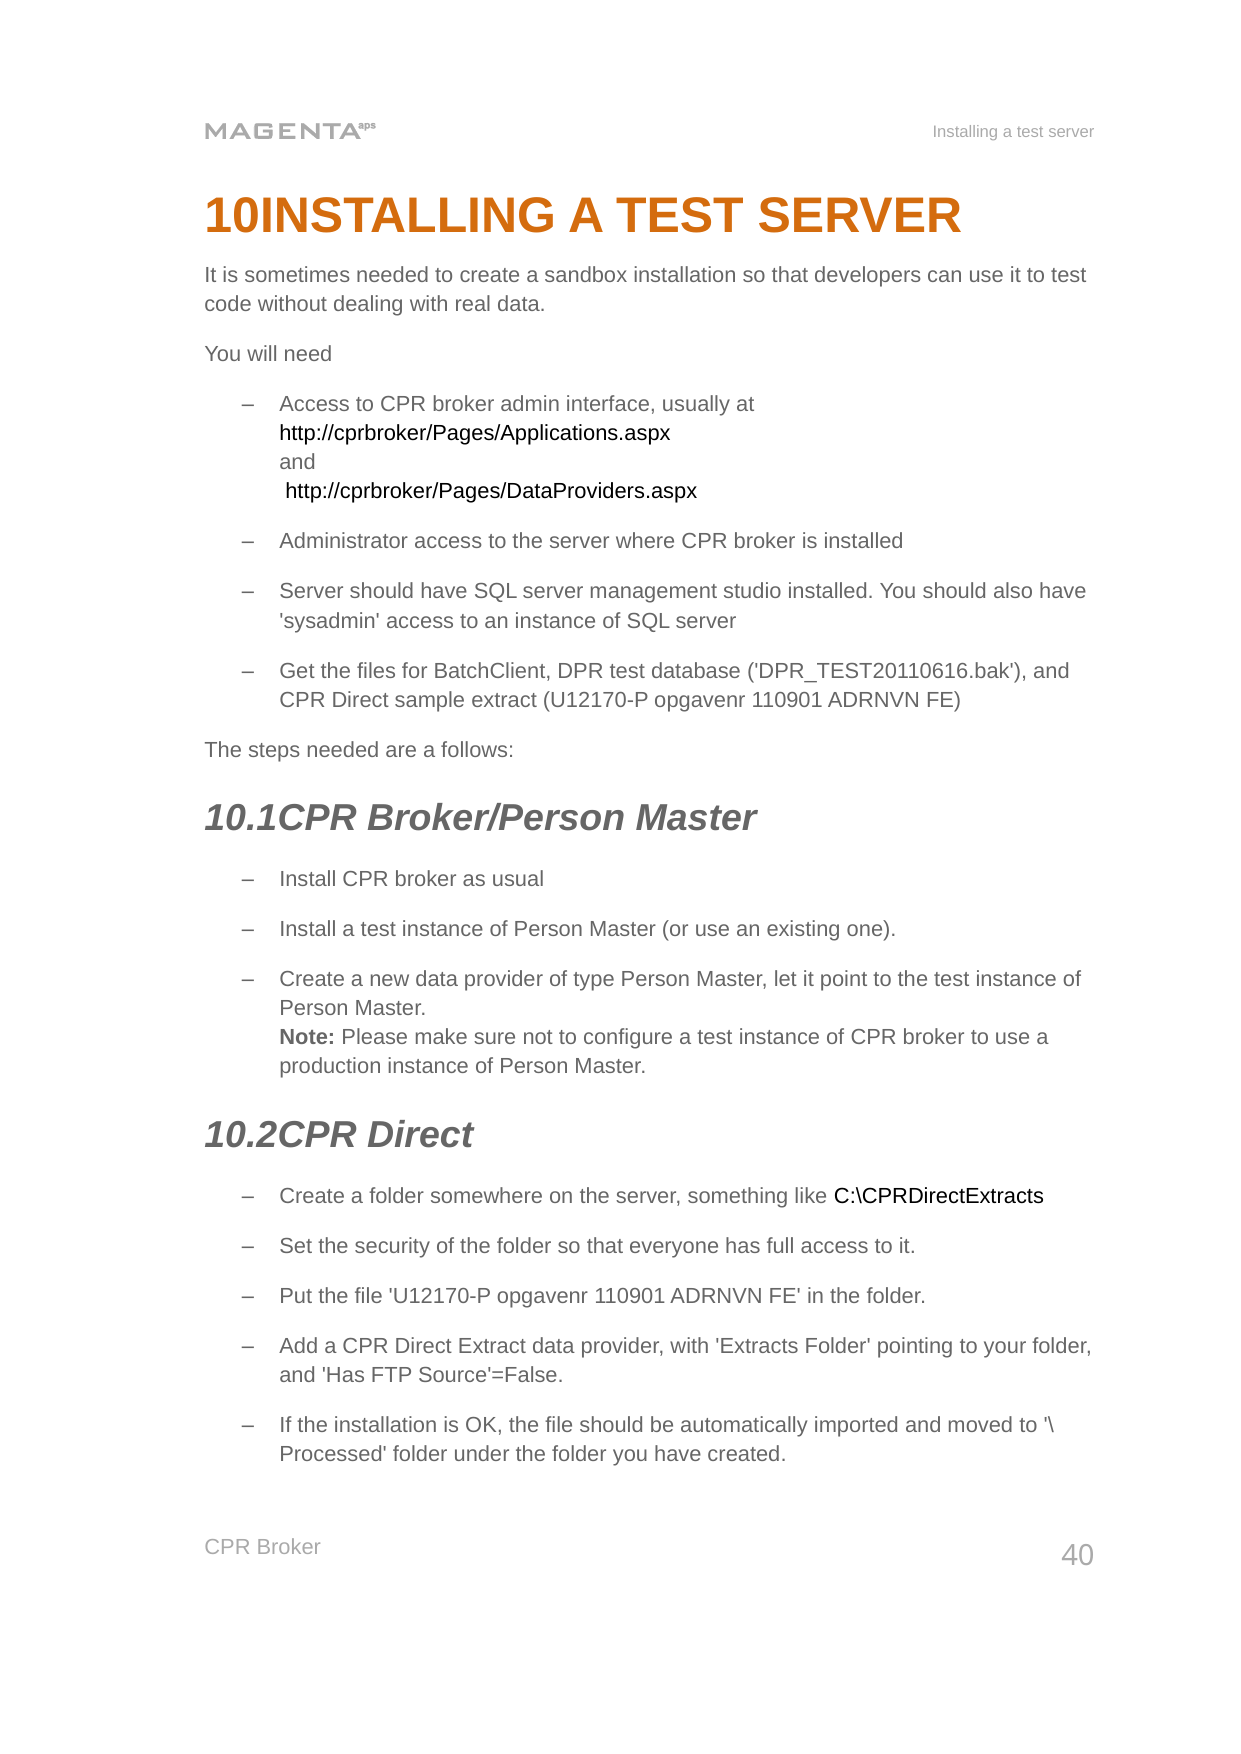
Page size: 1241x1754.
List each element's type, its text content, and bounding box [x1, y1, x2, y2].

text It is sometimes needed to create a sandbox installation so that developers can use it to test code without dealing with real data. [204, 259, 1094, 317]
list Add a CPR Direct Extract data provider, with 'Extracts Folder' pointing to your folder, and 'Has FTP Source'=False. [242, 1330, 1094, 1388]
list Install CPR broker as usual [242, 863, 1094, 892]
list Get the files for BatchClient, DPR test database ('DPR_TEST20110616.bak'), and CPR Direct sample extract (U12170-P opgavenr 110901 ADRNVN FE) [242, 655, 1094, 713]
list Server should have SQL server management studio installed. You should also have 'sysadmin' access to an instance of SQL server [242, 576, 1094, 634]
list Access to CPR broker admin interface, usually at http://cprbroker/Pages/Applications.aspx and http://cprbroker/Pages/DataProviders.aspx [242, 388, 1094, 505]
list Set the security of the folder so that everyone has full access to it. [242, 1230, 1094, 1259]
list If the installation is OK, the file should be automatically imported and moved to '\Processed' folder under the folder you have created. [242, 1409, 1094, 1467]
list Administrator access to the server where CPR broker is installed [242, 526, 1094, 555]
subtitle Installing a test server [204, 186, 1094, 244]
subtitle CPR Broker/Person Master [204, 784, 1094, 842]
list Install a test instance of Person Master (or use an existing one). [242, 913, 1094, 942]
subtitle CPR Direct [204, 1101, 1094, 1159]
text The steps needed are a follows: [204, 734, 1094, 763]
list Put the file 'U12170-P opgavenr 110901 ADRNVN FE' in the folder. [242, 1280, 1094, 1309]
list Create a folder somewhere on the server, something like C:\CPRDirectExtracts [242, 1180, 1094, 1209]
text You will need [204, 338, 1094, 367]
list Create a new data provider of type Person Master, let it point to the test instance of Person Master. Note: Please make sure not to configure a test instance of CPR broker to use a production instance of Person Master. [242, 963, 1094, 1080]
